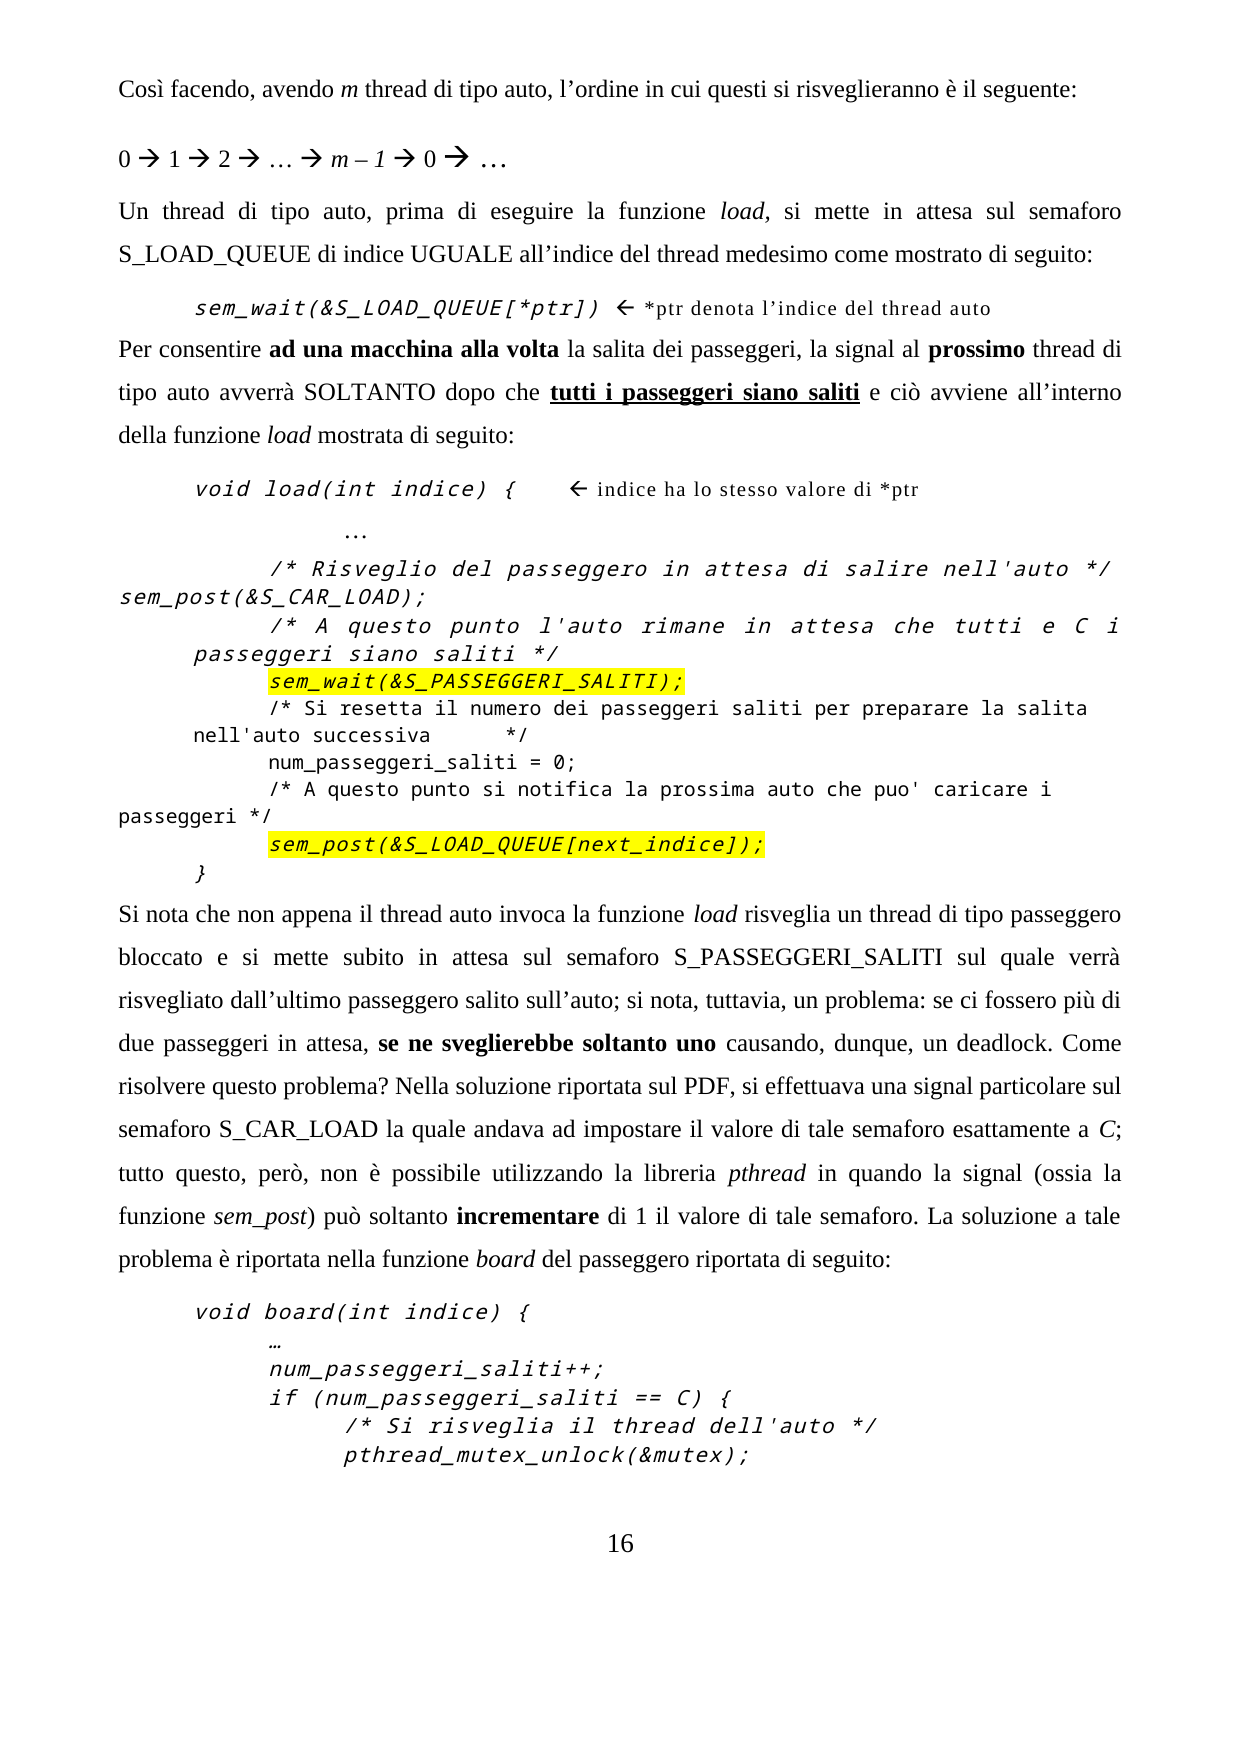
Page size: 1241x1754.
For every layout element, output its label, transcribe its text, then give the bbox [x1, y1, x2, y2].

text … [193, 515, 1122, 543]
text pthread_mutex_unlock(&mutex); [193, 1440, 1122, 1468]
text void board(int indice) { [193, 1297, 1122, 1326]
text Per consentire ad una macchina alla volta la salita dei passeggeri, la signal al prossimo thread di tipo auto avverrà SOLTANTO dopo che tutti i passeggeri siano saliti e ciò avviene all’interno della funzione load mostrata di seguito: [118, 334, 1122, 449]
text … [193, 1326, 1122, 1354]
text 0  1  2  …  m – 1  0  … [118, 140, 1122, 173]
text /* A questo punto l'auto rimane in attesa che tutti e C i passeggeri siano saliti */ [193, 611, 1122, 668]
text sem_wait(&S_LOAD_QUEUE[*ptr])  *ptr denota l’indice del thread auto [118, 293, 1122, 322]
text /* A questo punto si notifica la prossima auto che puo' caricare i passeggeri */ [118, 776, 1122, 829]
text } [193, 858, 1122, 886]
text sem_post(&S_CAR_LOAD); [118, 582, 1122, 611]
text Un thread di tipo auto, prima di eseguire la funzione load, si mette in attesa sul semaforo S_LOAD_QUEUE di indice UGUALE all’indice del thread medesimo come mostrato di seguito: [118, 196, 1122, 268]
text sem_post(&S_LOAD_QUEUE[next_indice]); [118, 829, 1122, 858]
text Così facendo, avendo m thread di tipo auto, l’ordine in cui questi si risveglieranno è il seguente: [118, 74, 1122, 103]
text sem_wait(&S_PASSEGGERI_SALITI); [193, 668, 1122, 695]
text num_passeggeri_saliti = 0; [118, 749, 1122, 776]
text /* Si risveglia il thread dell'auto */ [193, 1411, 1122, 1440]
text void load(int indice) {  indice ha lo stesso valore di *ptr [118, 474, 1122, 502]
text /* Risveglio del passeggero in attesa di salire nell'auto */ [193, 554, 1122, 582]
text if (num_passeggeri_saliti == C) { [193, 1383, 1122, 1411]
text /* Si resetta il numero dei passeggeri saliti per preparare la salita nell'auto successiva */ [193, 695, 1122, 749]
text num_passeggeri_saliti++; [193, 1354, 1122, 1383]
text Si nota che non appena il thread auto invoca la funzione load risveglia un thread di tipo passeggero bloccato e si mette subito in attesa sul semaforo S_PASSEGGERI_SALITI sul quale verrà risvegliato dall’ultimo passeggero salito sull’auto; si nota, tuttavia, un problema: se ci fossero più di due passeggeri in attesa, se ne sveglierebbe soltanto uno causando, dunque, un deadlock. Come risolvere questo problema? Nella soluzione riportata sul PDF, si effettuava una signal particolare sul semaforo S_CAR_LOAD la quale andava ad impostare il valore di tale semaforo esattamente a C; tutto questo, però, non è possibile utilizzando la libreria pthread in quando la signal (ossia la funzione sem_post) può soltanto incrementare di 1 il valore di tale semaforo. La soluzione a tale problema è riportata nella funzione board del passeggero riportata di seguito: [118, 899, 1122, 1273]
